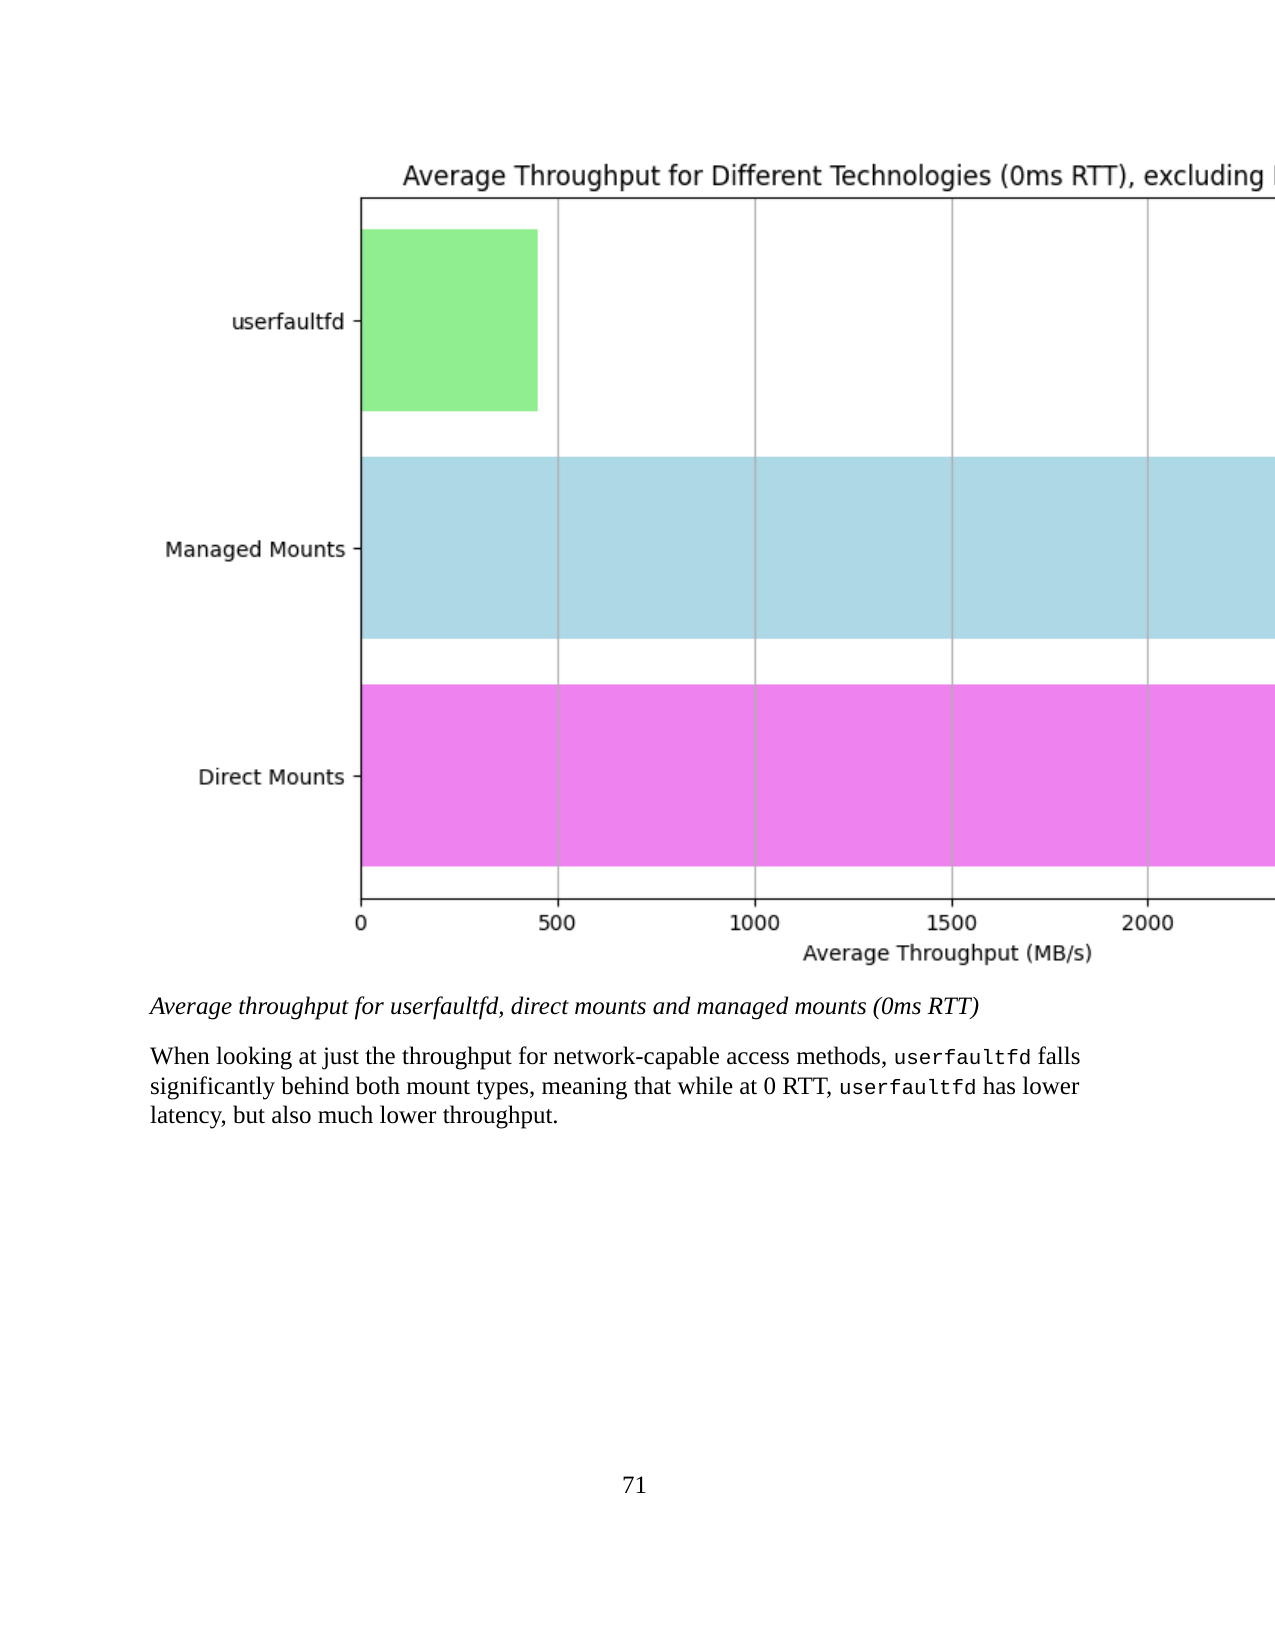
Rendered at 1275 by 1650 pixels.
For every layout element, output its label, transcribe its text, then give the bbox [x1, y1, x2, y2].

text When looking at just the throughput for network-capable access methods, userfaultfd falls significantly behind both mount types, meaning that while at 0 RTT, userfaultfd has lower latency, but also much lower throughput. [150, 1041, 1125, 1129]
picture [150, 150, 1275, 979]
text Average throughput for userfaultfd, direct mounts and managed mounts (0ms RTT) [150, 991, 1125, 1020]
